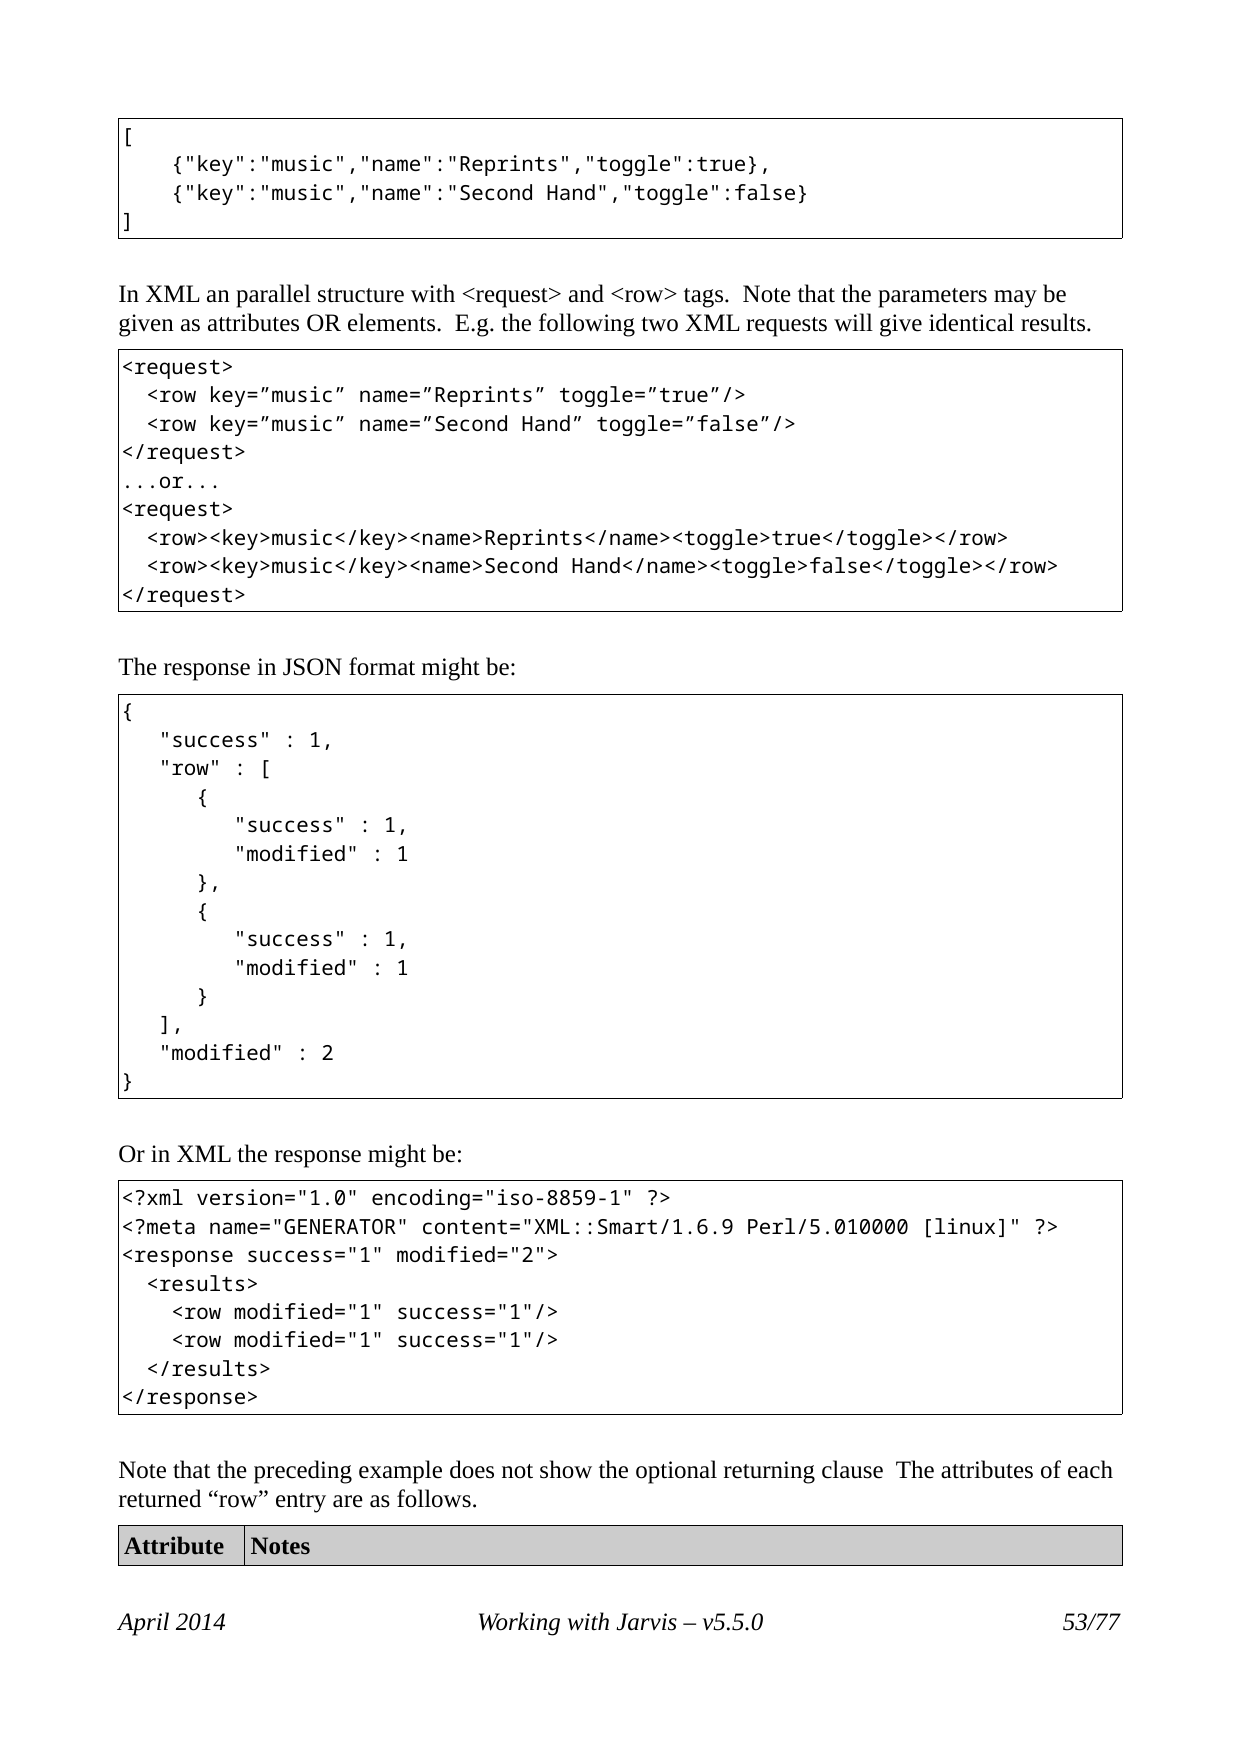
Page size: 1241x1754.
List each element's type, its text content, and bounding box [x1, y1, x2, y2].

text ...or... [119, 463, 1122, 491]
text <row><key>music</key><name>Second Hand</name><toggle>false</toggle></row> [119, 548, 1122, 577]
text "success" : 1, [119, 921, 1122, 949]
text <request> [119, 491, 1122, 520]
text <results> [119, 1266, 1122, 1294]
text </response> [119, 1379, 1122, 1414]
text { [119, 779, 1122, 807]
text <row><key>music</key><name>Reprints</name><toggle>true</toggle></row> [119, 520, 1122, 548]
text "success" : 1, [119, 722, 1122, 751]
text Or in XML the response might be: [118, 1139, 1122, 1168]
text </request> [119, 577, 1122, 611]
text <row key=”music” name=”Reprints” toggle=”true”/> [119, 378, 1122, 406]
text {"key":"music","name":"Reprints","toggle":true}, [119, 147, 1122, 175]
text <?meta name="GENERATOR" content="XML::Smart/1.6.9 Perl/5.010000 [linux]" ?> [119, 1209, 1122, 1237]
text {"key":"music","name":"Second Hand","toggle":false} [119, 175, 1122, 203]
text ], [119, 1006, 1122, 1035]
table_header Attribute [119, 1526, 244, 1565]
text <request> [119, 350, 1122, 378]
table_header Notes [245, 1526, 1122, 1565]
text Note that the preceding example does not show the optional returning clause The attributes of each returned “row” entry are as follows. [118, 1455, 1122, 1513]
text "modified" : 1 [119, 949, 1122, 978]
text <row modified="1" success="1"/> [119, 1294, 1122, 1322]
text [ [119, 119, 1122, 147]
text <?xml version="1.0" encoding="iso-8859-1" ?> [119, 1181, 1122, 1209]
text { [119, 893, 1122, 921]
text <response success="1" modified="2"> [119, 1237, 1122, 1266]
text <row modified="1" success="1"/> [119, 1322, 1122, 1351]
text "row" : [ [119, 751, 1122, 779]
text </results> [119, 1351, 1122, 1379]
text "success" : 1, [119, 807, 1122, 836]
text In XML an parallel structure with <request> and <row> tags. Note that the parameters may be given as attributes OR elements. E.g. the following two XML requests will give identical results. [118, 279, 1122, 337]
text The response in JSON format might be: [118, 652, 1122, 681]
text } [119, 978, 1122, 1006]
text "modified" : 1 [119, 836, 1122, 864]
text </request> [119, 434, 1122, 463]
text { [119, 695, 1122, 722]
text ] [119, 203, 1122, 238]
text }, [119, 864, 1122, 893]
text <row key=”music” name=”Second Hand” toggle=”false”/> [119, 406, 1122, 434]
text } [119, 1063, 1122, 1098]
text "modified" : 2 [119, 1035, 1122, 1063]
